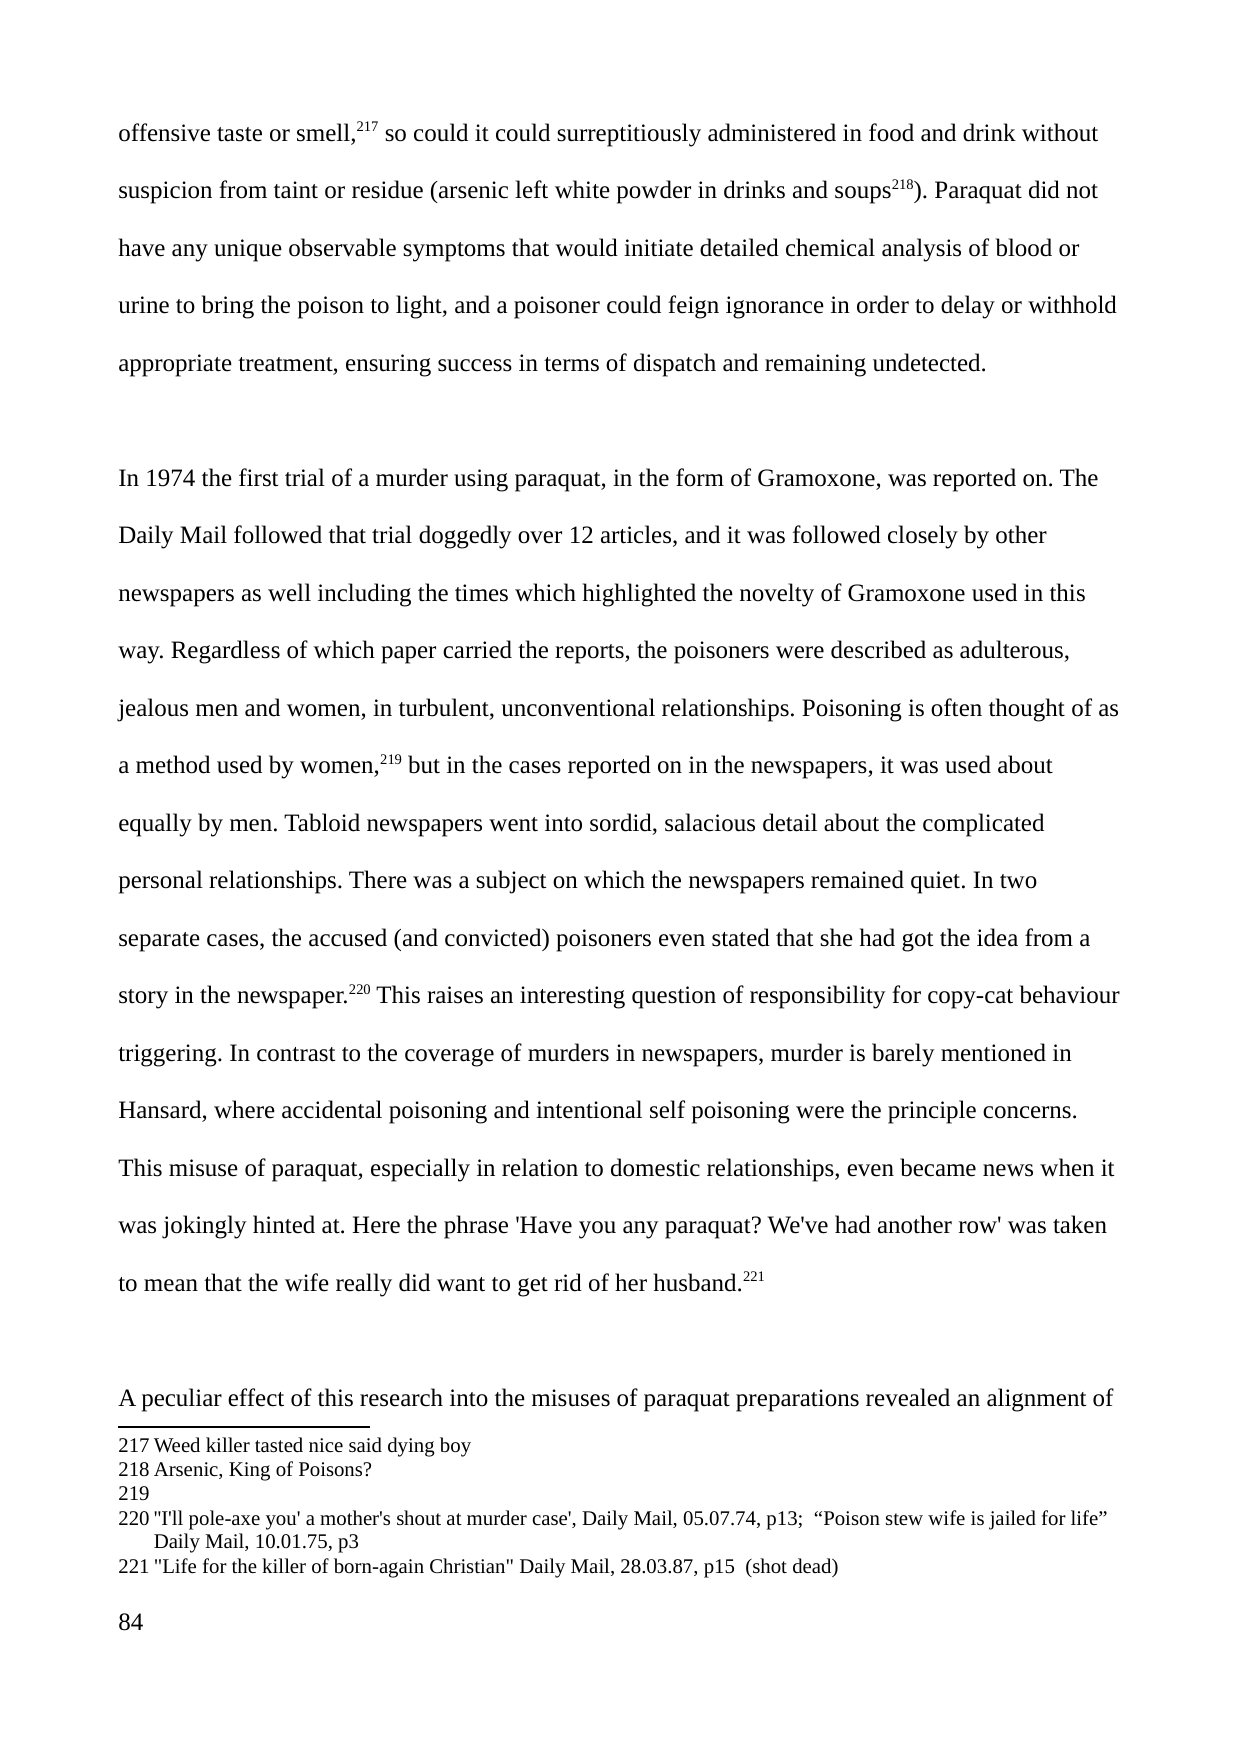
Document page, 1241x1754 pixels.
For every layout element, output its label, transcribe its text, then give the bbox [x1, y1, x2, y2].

text ''I'll pole-axe you' a mother's shout at murder case', Daily Mail, 05.07.74, p13; “Poison stew wife is jailed for life” Daily Mail, 10.01.75, p3 [118, 1505, 1122, 1553]
text offensive taste or smell, so could it could surreptitiously administered in food and drink without suspicion from taint or residue (arsenic left white powder in drinks and soups). Paraquat did not have any unique observable symptoms that would initiate detailed chemical analysis of blood or urine to bring the poison to light, and a poisoner could feign ignorance in order to delay or withhold appropriate treatment, ensuring success in terms of dispatch and remaining undetected. [118, 118, 1122, 377]
text Arsenic, King of Poisons? [118, 1457, 1122, 1481]
text In 1974 the first trial of a murder using paraquat, in the form of Gramoxone, was reported on. The Daily Mail followed that trial doggedly over 12 articles, and it was followed closely by other newspapers as well including the times which highlighted the novelty of Gramoxone used in this way. Regardless of which paper carried the reports, the poisoners were described as adulterous, jealous men and women, in turbulent, unconventional relationships. Poisoning is often thought of as a method used by women, but in the cases reported on in the newspapers, it was used about equally by men. Tabloid newspapers went into sordid, salacious detail about the complicated personal relationships. There was a subject on which the newspapers remained quiet. In two separate cases, the accused (and convicted) poisoners even stated that she had got the idea from a story in the newspaper. This raises an interesting question of responsibility for copy-cat behaviour triggering. In contrast to the coverage of murders in newspapers, murder is barely mentioned in Hansard, where accidental poisoning and intentional self poisoning were the principle concerns. This misuse of paraquat, especially in relation to domestic relationships, even became news when it was jokingly hinted at. Here the phrase 'Have you any paraquat? We've had another row' was taken to mean that the wife really did want to get rid of her husband. [118, 463, 1122, 1297]
text Weed killer tasted nice said dying boy [118, 1433, 1122, 1457]
text "Life for the killer of born-again Christian" Daily Mail, 28.03.87, p15 (shot dead) [118, 1553, 1122, 1578]
text A peculiar effect of this research into the misuses of paraquat preparations revealed an alignment of [118, 1383, 1122, 1412]
